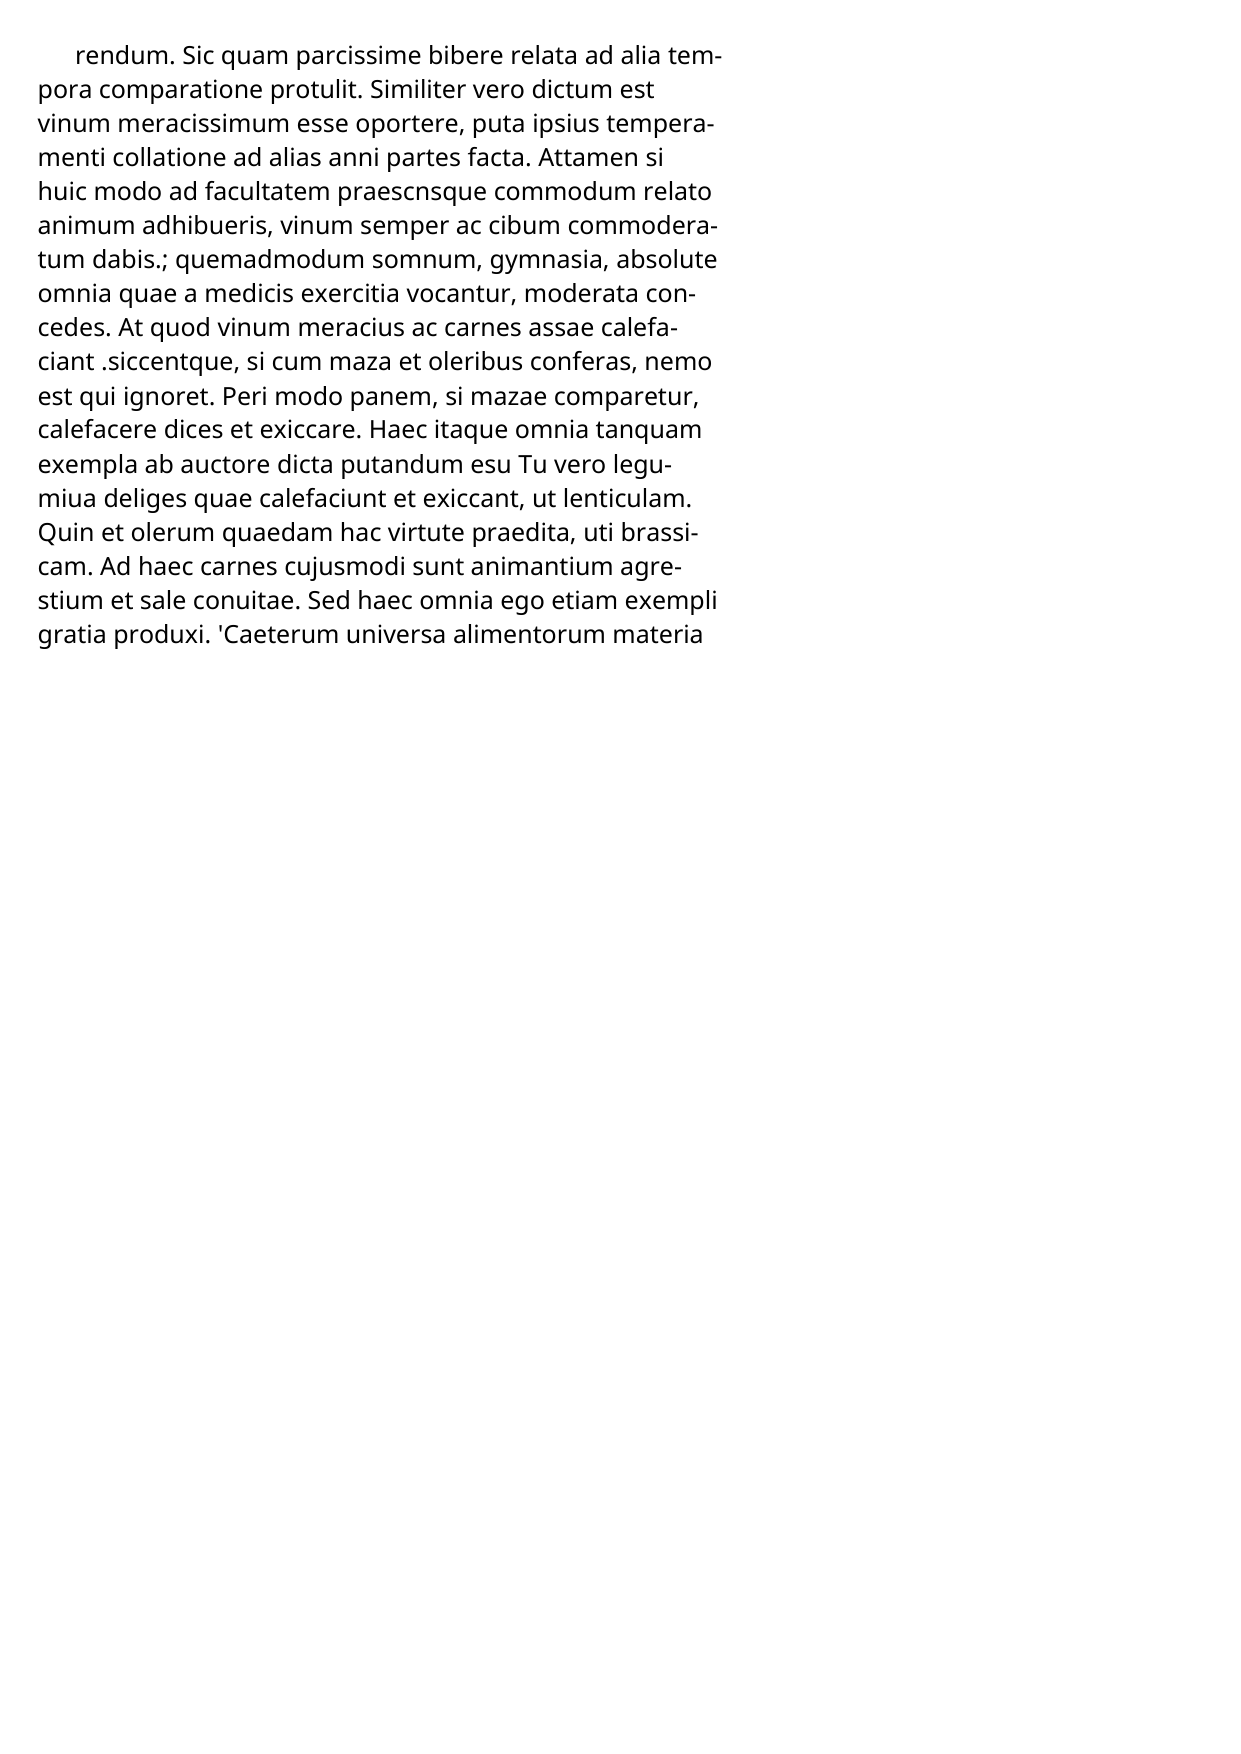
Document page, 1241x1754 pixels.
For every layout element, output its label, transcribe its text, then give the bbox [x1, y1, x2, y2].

text rendum. Sic quam parcissime bibere relata ad alia tem- pora comparatione protulit. Similiter vero dictum est vinum meracissimum esse oportere, puta ipsius tempera- menti collatione ad alias anni partes facta. Attamen si huic modo ad facultatem praescnsque commodum relato animum adhibueris, vinum semper ac cibum commodera- tum dabis.; quemadmodum somnum, gymnasia, absolute omnia quae a medicis exercitia vocantur, moderata con- cedes. At quod vinum meracius ac carnes assae calefa- ciant .siccentque, si cum maza et oleribus conferas, nemo est qui ignoret. Peri modo panem, si mazae comparetur, calefacere dices et exiccare. Haec itaque omnia tanquam exempla ab auctore dicta putandum esu Tu vero legu- miua deliges quae calefaciunt et exiccant, ut lenticulam. Quin et olerum quaedam hac virtute praedita, uti brassi- cam. Ad haec carnes cujusmodi sunt animantium agre- stium et sale conuitae. Sed haec omnia ego etiam exempli gratia produxi. 'Caeterum universa alimentorum materia [37, 37, 1203, 651]
